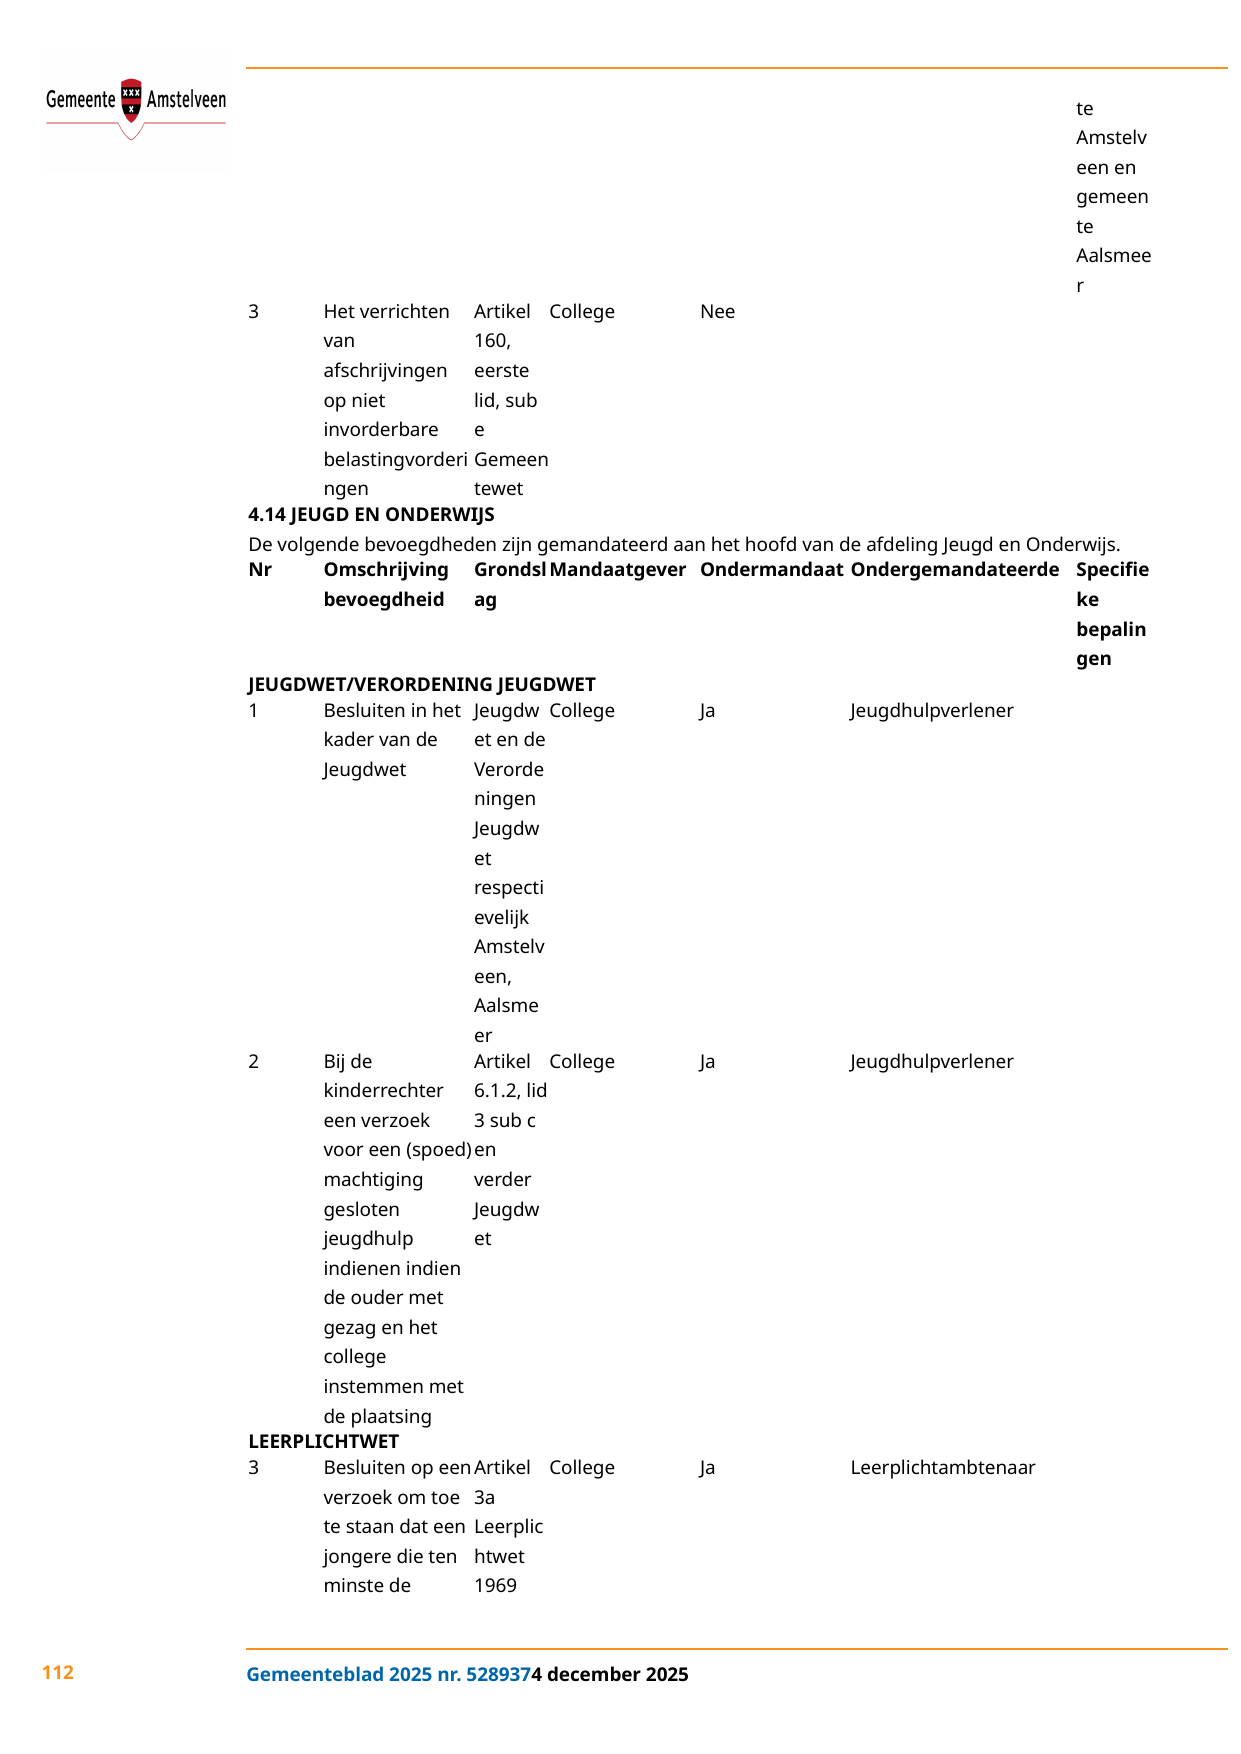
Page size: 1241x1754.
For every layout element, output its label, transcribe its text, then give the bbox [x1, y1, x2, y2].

table_cell [1076, 1454, 1152, 1598]
table_cell Besluiten op een verzoek om toe te staan dat een jongere die ten minste de [323, 1454, 474, 1598]
table_cell LEERPLICHTWET [248, 1429, 1152, 1454]
table_cell Nr [248, 557, 323, 671]
table_cell College [549, 1048, 700, 1429]
table_cell Jeugdhulpverlener [850, 1048, 1076, 1429]
table_cell Besluiten in het kader van de Jeugdwet [323, 697, 474, 1048]
table_cell Ja [700, 1048, 850, 1429]
table_cell Artikel 3a Leerplichtwet 1969 [474, 1454, 549, 1598]
table_cell Artikel 160, eerste lid, sub e Gemeentewet [474, 298, 549, 501]
table_cell [1076, 298, 1152, 501]
table_cell Artikel 6.1.2, lid 3 sub c en verder Jeugdwet [474, 1048, 549, 1429]
table_cell Mandaatgever [549, 557, 700, 671]
table_cell 4.14 JEUGD EN ONDERWIJS De volgende bevoegdheden zijn gemandateerd aan het hoofd van de afdeling Jeugd en Onderwijs. [248, 501, 1152, 557]
table_cell Leerplichtambtenaar [850, 1454, 1076, 1598]
table_cell College [549, 1454, 700, 1598]
table_cell JEUGDWET/VERORDENING JEUGDWET [248, 671, 1152, 697]
table_cell [850, 298, 1076, 501]
table_cell [700, 95, 850, 298]
table_cell Jeugdhulpverlener [850, 697, 1076, 1048]
table_cell Ondermandaat [700, 557, 850, 671]
table_cell te Amstelveen en gemeente Aalsmeer [1076, 95, 1152, 298]
table_cell [1076, 1048, 1152, 1429]
table_cell College [549, 697, 700, 1048]
table_cell 2 [248, 1048, 323, 1429]
table_cell Jeugdwet en de Verordeningen Jeugdwet respectievelijk Amstelveen, Aalsmeer [474, 697, 549, 1048]
table_cell Grondslag [474, 557, 549, 671]
table_cell Bij de kinderrechter een verzoek voor een (spoed) machtiging gesloten jeugdhulp indienen indien de ouder met gezag en het college instemmen met de plaatsing [323, 1048, 474, 1429]
picture [41, 47, 231, 172]
table_cell Ondergemandateerde [850, 557, 1076, 671]
table_cell [474, 95, 549, 298]
table_cell 3 [248, 298, 323, 501]
table_cell [323, 95, 474, 298]
table_cell [850, 95, 1076, 298]
table_cell College [549, 298, 700, 501]
table_cell Omschrijving bevoegdheid [323, 557, 474, 671]
table_cell Specifieke bepalingen [1076, 557, 1152, 671]
table_cell Ja [700, 1454, 850, 1598]
table_cell [549, 95, 700, 298]
table_cell [248, 95, 323, 298]
table_cell [1076, 697, 1152, 1048]
table_cell 3 [248, 1454, 323, 1598]
table_cell Ja [700, 697, 850, 1048]
table_cell Het verrichten van afschrijvingen op niet invorderbare belastingvorderingen [323, 298, 474, 501]
table_cell Nee [700, 298, 850, 501]
table_cell 1 [248, 697, 323, 1048]
